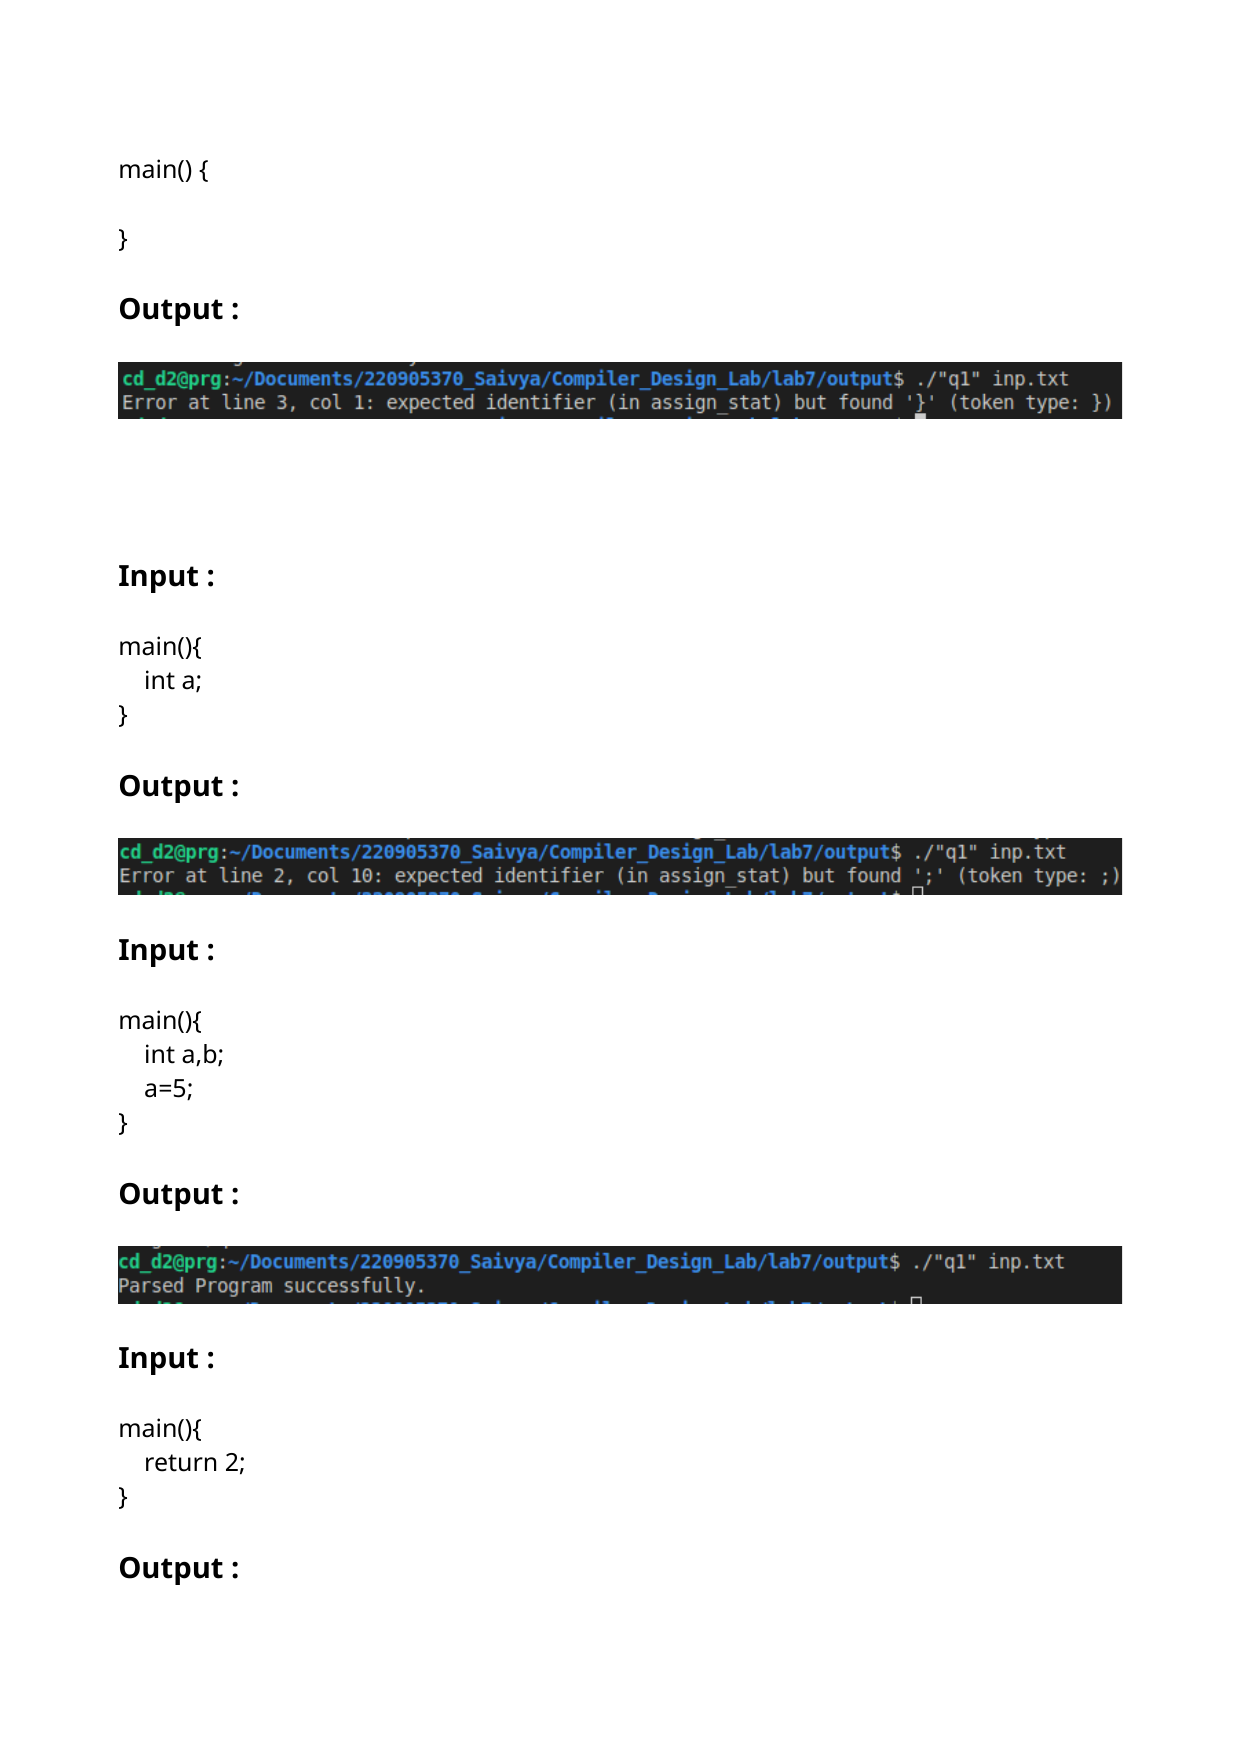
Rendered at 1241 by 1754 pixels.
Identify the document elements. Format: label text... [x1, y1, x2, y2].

picture [118, 838, 1123, 895]
text Input : [118, 555, 1122, 594]
text } [118, 697, 1122, 731]
text main(){ [118, 1411, 1122, 1445]
text Output : [118, 1173, 1122, 1213]
picture [118, 1246, 1123, 1304]
text int a; [118, 663, 1122, 697]
text Output : [118, 1547, 1122, 1587]
text main(){ [118, 628, 1122, 663]
text Input : [118, 929, 1122, 969]
text return 2; [118, 1445, 1122, 1479]
text int a,b; [118, 1037, 1122, 1071]
text a=5; [118, 1071, 1122, 1105]
text } [118, 1479, 1122, 1513]
text main() { [118, 152, 1122, 186]
picture [118, 362, 1123, 419]
text Input : [118, 1337, 1122, 1377]
text Output : [118, 765, 1122, 804]
text } [118, 1105, 1122, 1139]
text main(){ [118, 1003, 1122, 1037]
text } Output : [118, 220, 1122, 328]
